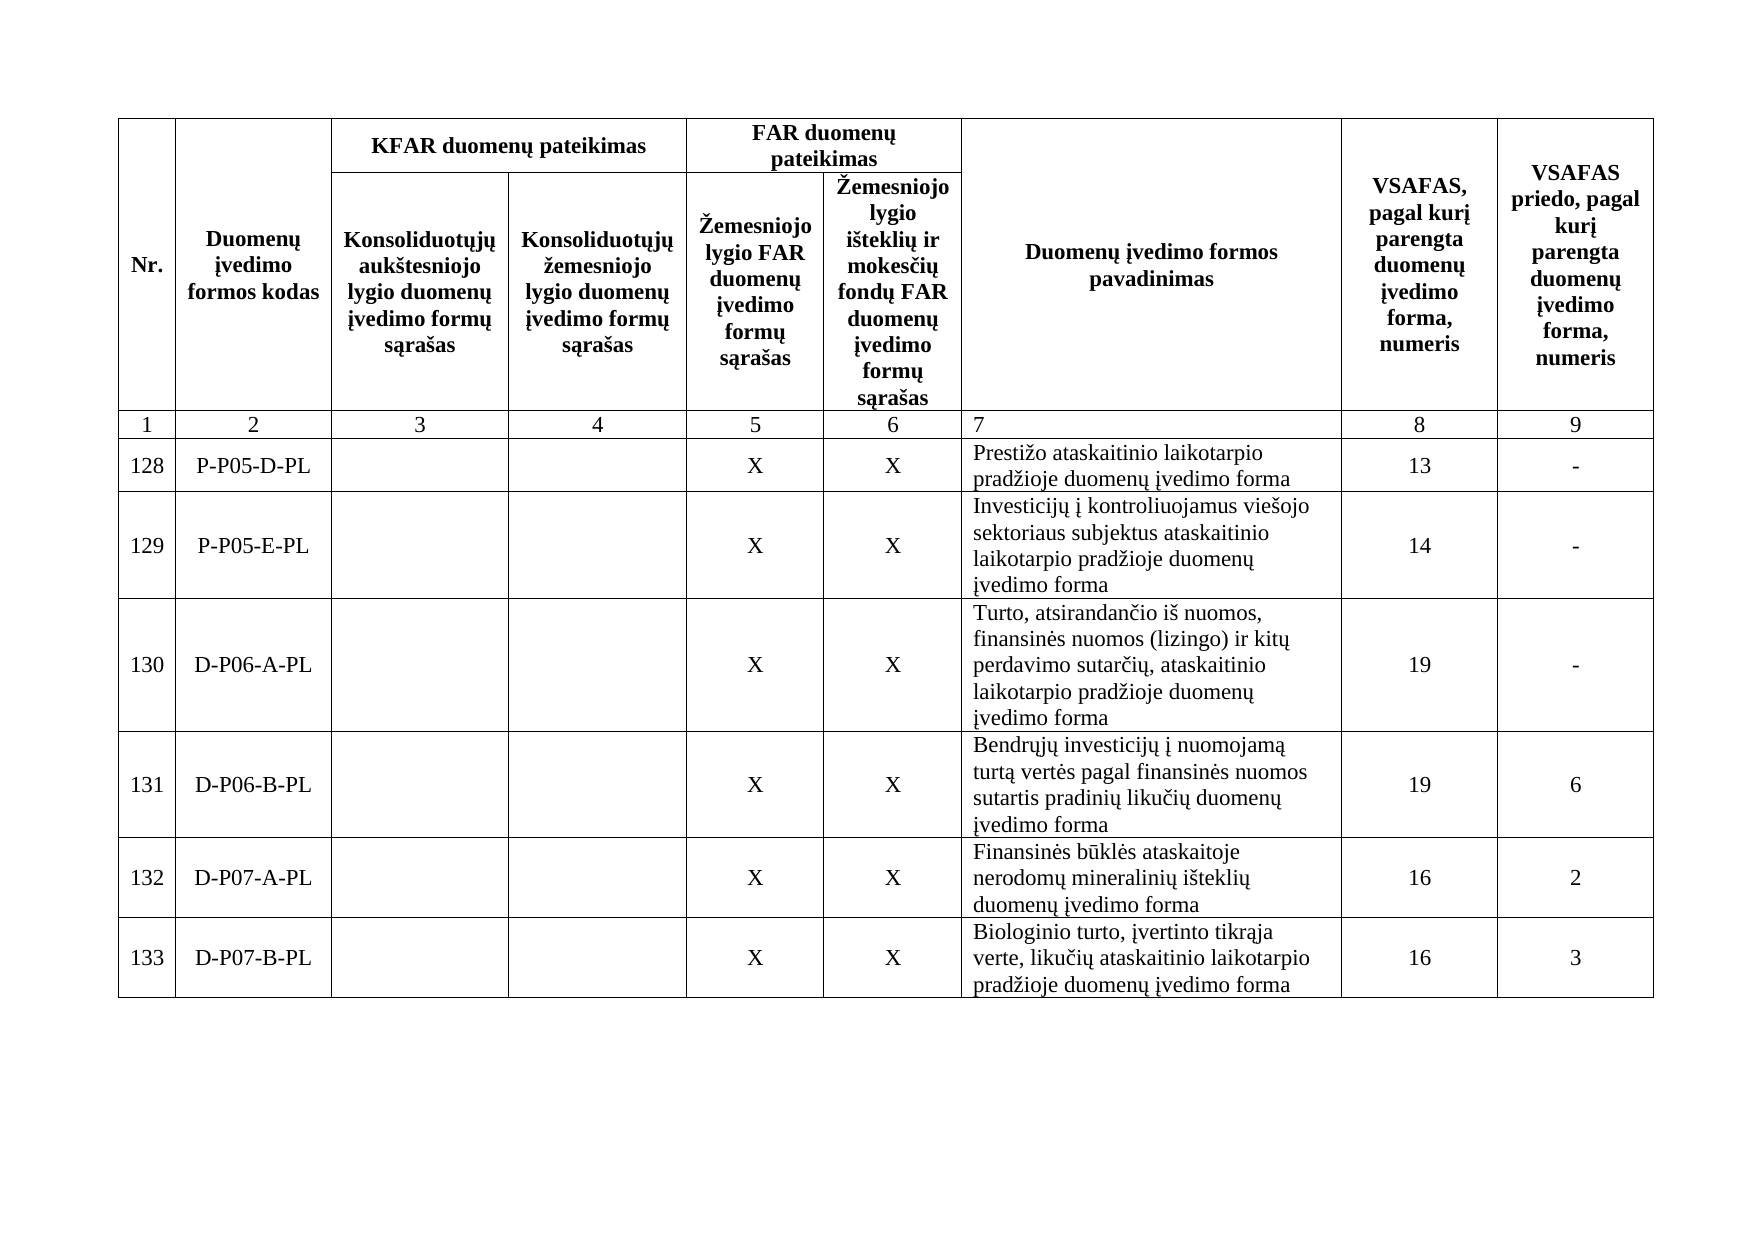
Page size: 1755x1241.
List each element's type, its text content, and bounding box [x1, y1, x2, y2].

table_cell 129 [119, 492, 175, 598]
table_cell 16 [1342, 838, 1497, 917]
table_cell 2 [1498, 838, 1653, 917]
table_header Nr. [119, 119, 175, 410]
table_header Duomenų įvedimo formos kodas [176, 119, 331, 410]
table_cell Bendrųjų investicijų į nuomojamą turtą vertės pagal finansinės nuomos sutartis pradinių likučių duomenų įvedimo forma [962, 732, 1341, 837]
table_cell X [687, 732, 823, 837]
table_cell X [687, 838, 823, 917]
table_cell 16 [1342, 918, 1497, 997]
table_cell 132 [119, 838, 175, 917]
table_cell 1 [119, 411, 175, 437]
table_cell 3 [332, 411, 508, 437]
table_cell Biologinio turto, įvertinto tikrąja verte, likučių ataskaitinio laikotarpio pradžioje duomenų įvedimo forma [962, 918, 1341, 997]
table_cell - [1498, 439, 1653, 491]
table_cell 7 [962, 411, 1341, 437]
table_header FAR duomenų pateikimas [687, 119, 961, 172]
table_cell [509, 599, 686, 731]
table_cell 133 [119, 918, 175, 997]
table_cell 14 [1342, 492, 1497, 598]
table_cell X [824, 492, 961, 598]
table_cell Žemesniojo lygio išteklių ir mokesčių fondų FAR duomenų įvedimo formų sąrašas [824, 173, 961, 410]
table_cell [332, 838, 508, 917]
table_cell Finansinės būklės ataskaitoje nerodomų mineralinių išteklių duomenų įvedimo forma [962, 838, 1341, 917]
table_cell X [687, 439, 823, 491]
table_cell Prestižo ataskaitinio laikotarpio pradžioje duomenų įvedimo forma [962, 439, 1341, 491]
table_cell 9 [1498, 411, 1653, 437]
table_cell [509, 732, 686, 837]
table_cell [332, 918, 508, 997]
table_cell D-P06-A-PL [176, 599, 331, 731]
table_cell X [687, 918, 823, 997]
table_header VSAFAS priedo, pagal kurį parengta duomenų įvedimo forma, numeris [1498, 119, 1653, 410]
table_cell 130 [119, 599, 175, 731]
table_cell Konsoliduotųjų aukštesniojo lygio duomenų įvedimo formų sąrašas [332, 173, 508, 410]
table_cell Konsoliduotųjų žemesniojo lygio duomenų įvedimo formų sąrašas [509, 173, 686, 410]
table_cell [332, 732, 508, 837]
table_cell 6 [824, 411, 961, 437]
table_cell P-P05-D-PL [176, 439, 331, 491]
table_cell X [824, 732, 961, 837]
table_cell [332, 439, 508, 491]
table_cell [509, 492, 686, 598]
table_cell X [824, 838, 961, 917]
table_header VSAFAS, pagal kurį parengta duomenų įvedimo forma, numeris [1342, 119, 1497, 410]
table_cell 19 [1342, 599, 1497, 731]
table_cell 6 [1498, 732, 1653, 837]
table_cell D-P07-A-PL [176, 838, 331, 917]
table_cell D-P07-B-PL [176, 918, 331, 997]
table_cell P-P05-E-PL [176, 492, 331, 598]
table_cell X [824, 439, 961, 491]
table_cell X [824, 918, 961, 997]
table_cell Turto, atsirandančio iš nuomos, finansinės nuomos (lizingo) ir kitų perdavimo sutarčių, ataskaitinio laikotarpio pradžioje duomenų įvedimo forma [962, 599, 1341, 731]
table_cell X [687, 492, 823, 598]
table_cell 4 [509, 411, 686, 437]
table_cell Investicijų į kontroliuojamus viešojo sektoriaus subjektus ataskaitinio laikotarpio pradžioje duomenų įvedimo forma [962, 492, 1341, 598]
table_cell 2 [176, 411, 331, 437]
table_cell [509, 439, 686, 491]
table_cell X [687, 599, 823, 731]
table_cell - [1498, 599, 1653, 731]
table_cell [332, 599, 508, 731]
table_cell 131 [119, 732, 175, 837]
table_header Duomenų įvedimo formos pavadinimas [962, 119, 1341, 410]
table_cell 8 [1342, 411, 1497, 437]
table_cell - [1498, 492, 1653, 598]
table_cell [332, 492, 508, 598]
table_cell [509, 838, 686, 917]
table_cell 19 [1342, 732, 1497, 837]
table_cell X [824, 599, 961, 731]
table_cell 3 [1498, 918, 1653, 997]
table_cell 5 [687, 411, 823, 437]
table_header KFAR duomenų pateikimas [332, 119, 686, 172]
table_cell 13 [1342, 439, 1497, 491]
table_cell D-P06-B-PL [176, 732, 331, 837]
table_cell Žemesniojo lygio FAR duomenų įvedimo formų sąrašas [687, 173, 823, 410]
table_cell 128 [119, 439, 175, 491]
table_cell [509, 918, 686, 997]
